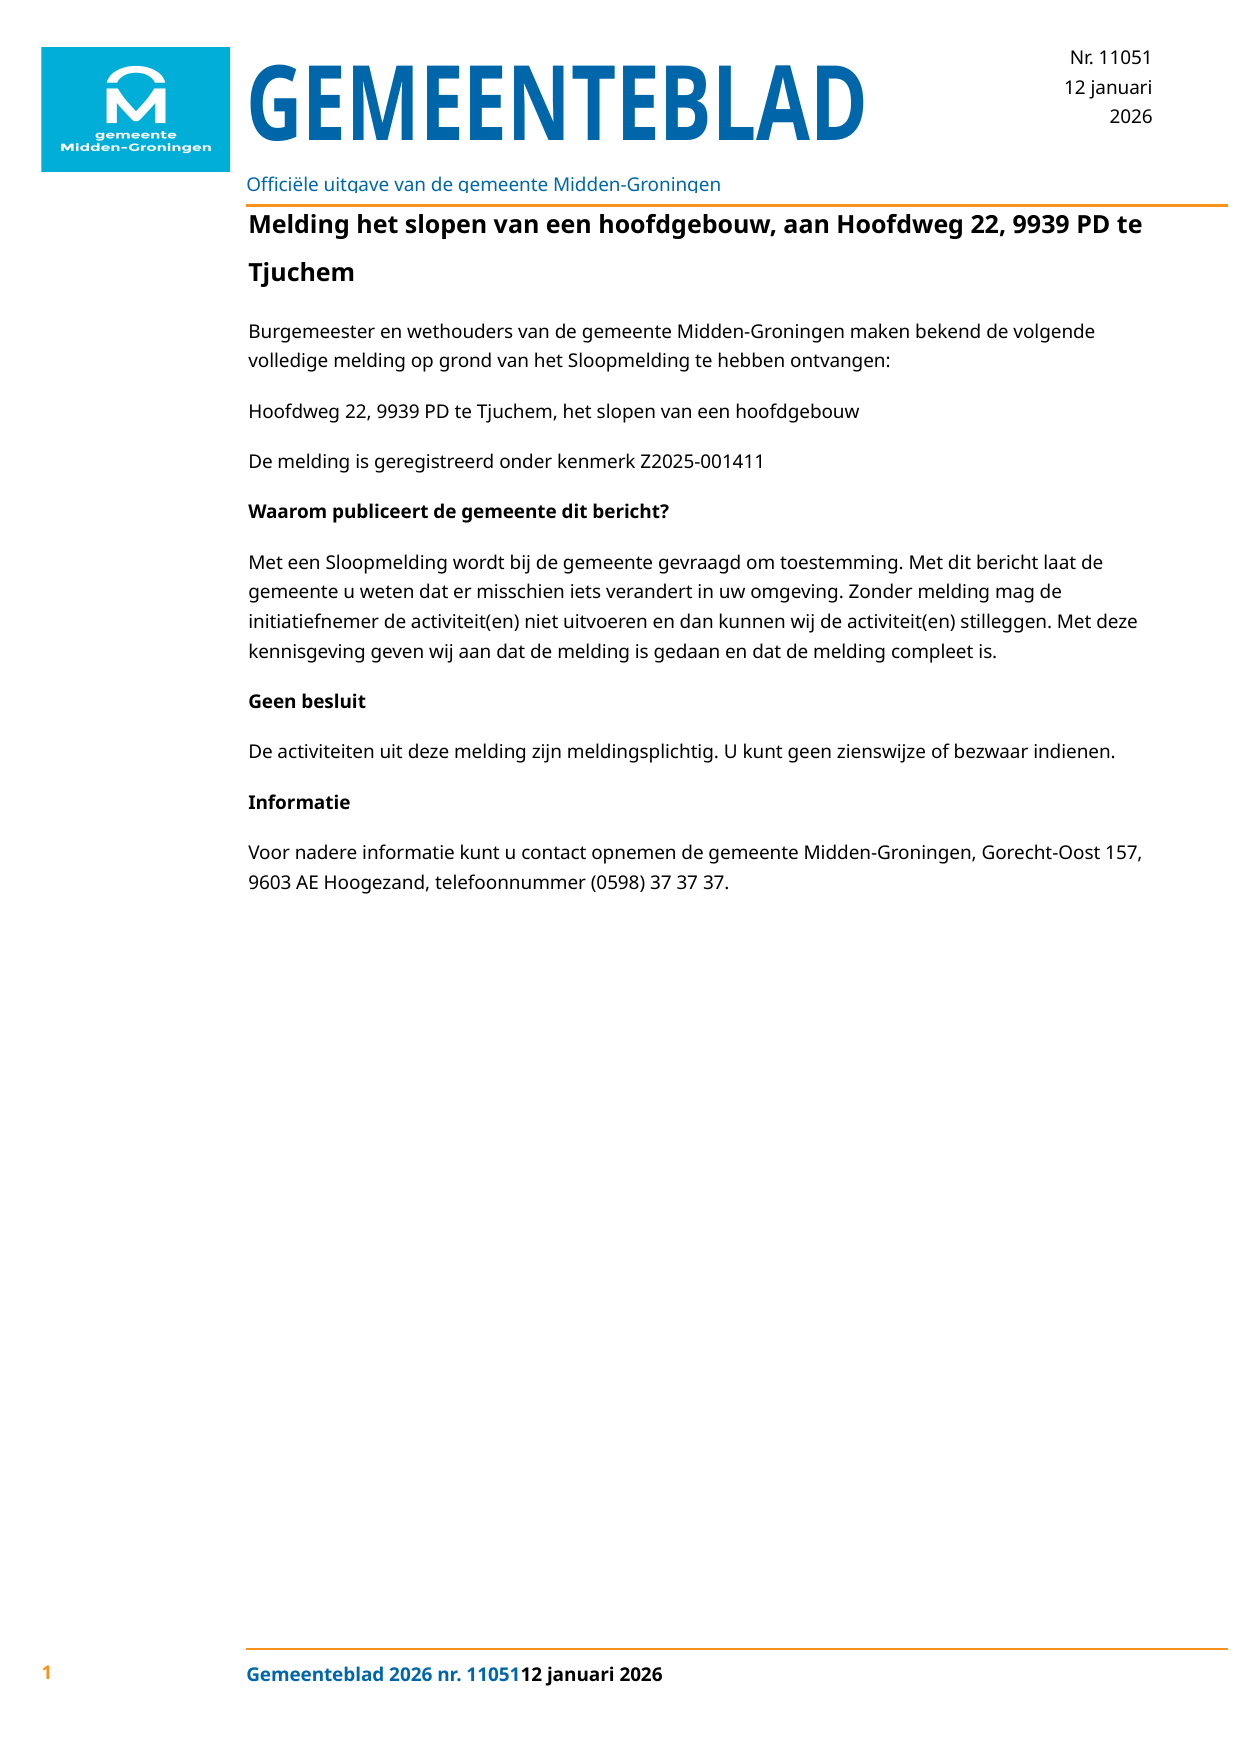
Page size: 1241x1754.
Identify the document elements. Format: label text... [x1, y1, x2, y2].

text Burgemeester en wethouders van de gemeente Midden-Groningen maken bekend de volgende volledige melding op grond van het Sloopmelding te hebben ontvangen: [248, 318, 1152, 373]
text Voor nadere informatie kunt u contact opnemen de gemeente Midden-Groningen, Gorecht-Oost 157, 9603 AE Hoogezand, telefoonnummer (0598) 37 37 37. [248, 839, 1152, 895]
text Met een Sloopmelding wordt bij de gemeente gevraagd om toestemming. Met dit bericht laat de gemeente u weten dat er misschien iets verandert in uw omgeving. Zonder melding mag de initiatiefnemer de activiteit(en) niet uitvoeren en dan kunnen wij de activiteit(en) stilleggen. Met deze kennisgeving geven wij aan dat de melding is gedaan en dat de melding compleet is. [248, 549, 1152, 664]
text Melding het slopen van een hoofdgebouw, aan Hoofdweg 22, 9939 PD te Tjuchem [248, 207, 1152, 288]
text De melding is geregistreerd onder kenmerk Z2025-001411 [248, 448, 1152, 474]
picture [184, 146, 190, 153]
picture [108, 66, 164, 82]
text Hoofdweg 22, 9939 PD te Tjuchem, het slopen van een hoofdgebouw [248, 398, 1152, 424]
text Geen besluit [248, 688, 1152, 714]
text De activiteiten uit deze melding zijn meldingsplichtig. U kunt geen zienswijze of bezwaar indienen. [248, 739, 1152, 764]
text Informatie [248, 789, 1152, 815]
picture [107, 89, 165, 122]
text Waarom publiceert de gemeente dit bericht? [248, 499, 1152, 524]
